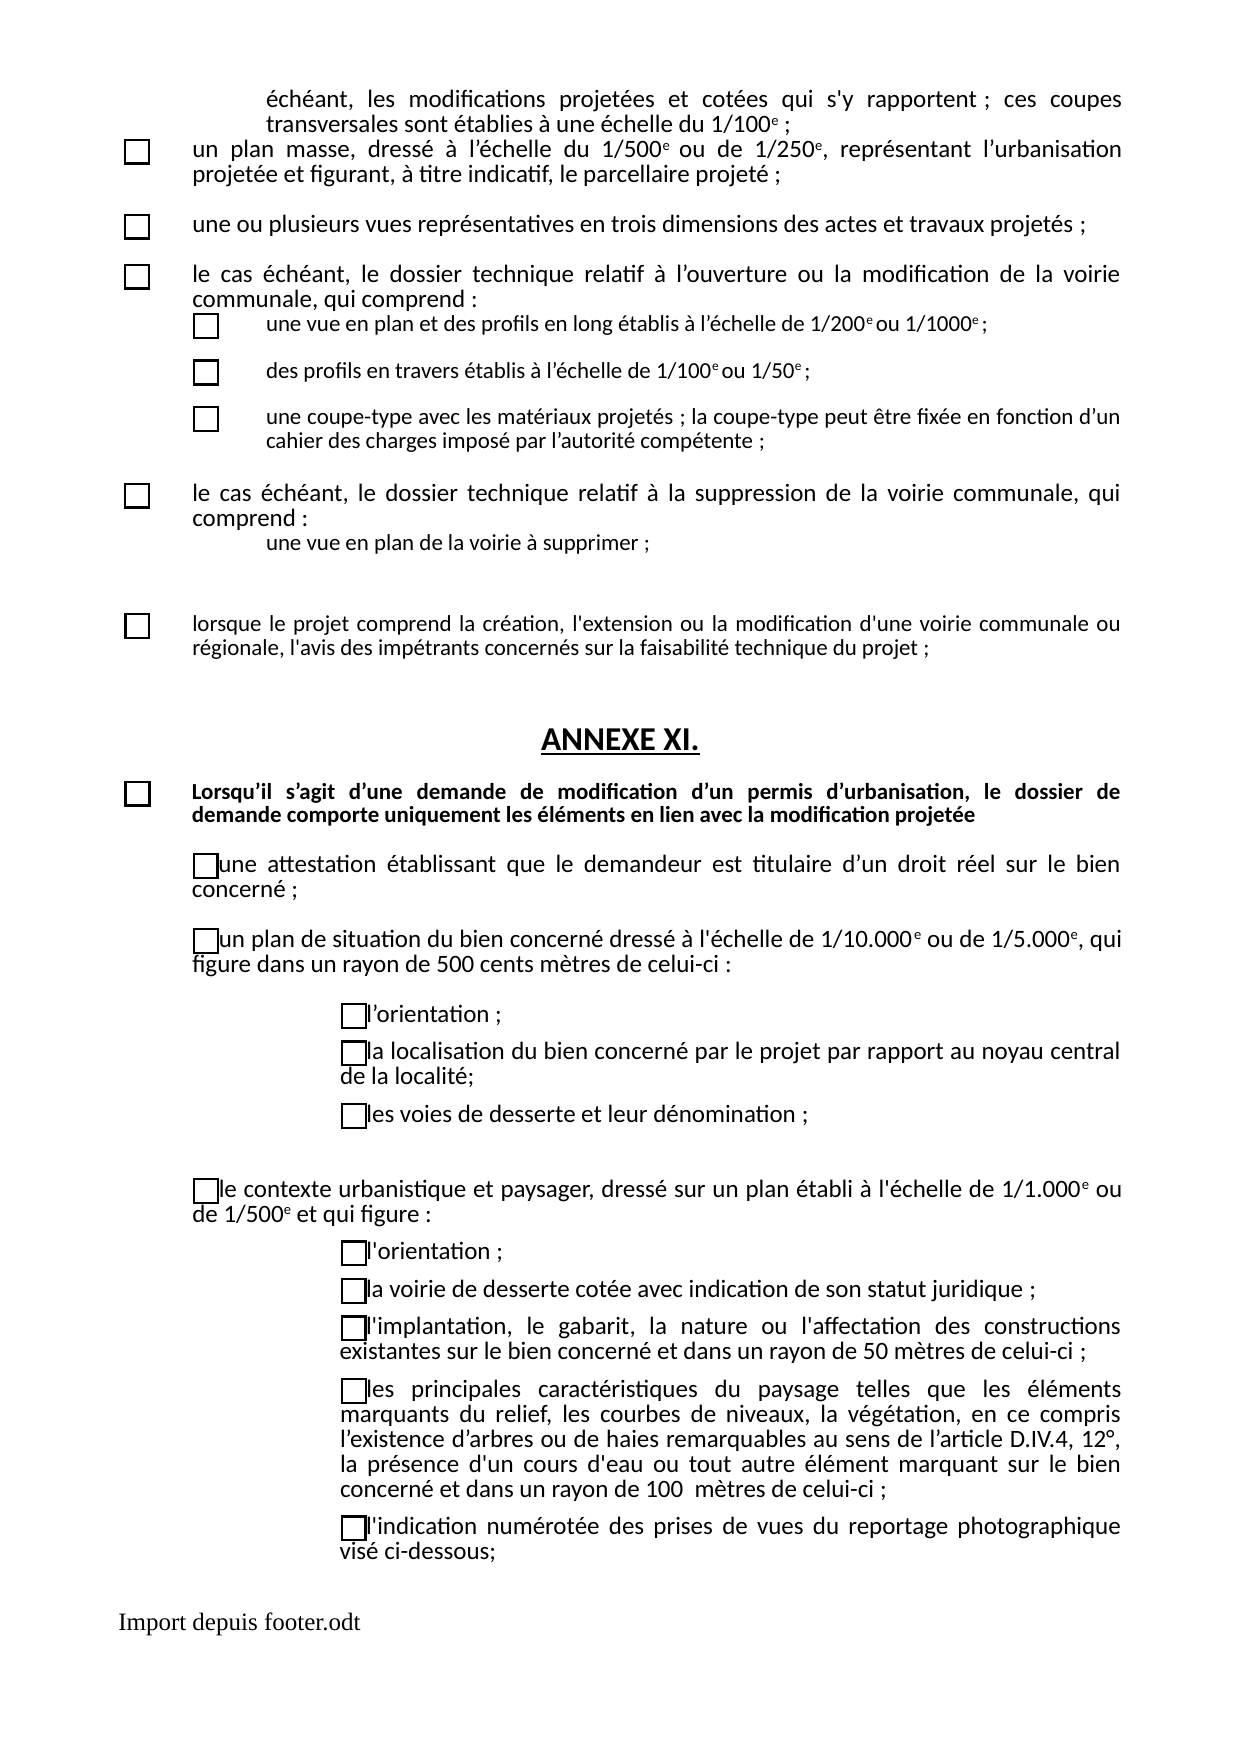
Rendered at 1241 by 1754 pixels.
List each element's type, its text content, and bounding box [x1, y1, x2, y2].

text le contexte urbanistique et paysager, dressé sur un plan établi à l'échelle de 1/1.000e ou de 1/500e et qui figure : [118, 1178, 1122, 1228]
text [192, 1103, 341, 1128]
text des profils en travers établis à l’échelle de 1/100e ou 1/50e ; [219, 361, 1122, 384]
text [266, 1278, 341, 1303]
text la localisation du bien concerné par le projet par rapport au noyau central de la localité; [266, 1041, 1122, 1091]
text une vue en plan et des profils en long établis à l’échelle de 1/200e ou 1/1000e ; [219, 314, 1122, 338]
text l’orientation ; [367, 1003, 1122, 1028]
text le cas échéant, le dossier technique relatif à l’ouverture ou la modification de la voirie communale, qui comprend : [118, 264, 1122, 314]
text les principales caractéristiques du paysage telles que les éléments marquants du relief, les courbes de niveaux, la végétation, en ce compris l’existence d’arbres ou de haies remarquables au sens de l’article D.IV.4, 12°, la présence d'un cours d'eau ou tout autre élément marquant sur le bien concerné et dans un rayon de 100 mètres de celui-ci ; [266, 1378, 1122, 1503]
text le cas échéant, le dossier technique relatif à la suppression de la voirie communale, qui comprend : [118, 483, 1122, 533]
text la voirie de desserte cotée avec indication de son statut juridique ; [367, 1278, 1122, 1303]
text une attestation établissant que le demandeur est titulaire d’un droit réel sur le bien concerné ; [118, 853, 1122, 903]
text les voies de desserte et leur dénomination ; [367, 1103, 1122, 1128]
text l'indication numérotée des prises de vues du reportage photographique visé ci-dessous; [266, 1516, 1122, 1566]
text échéant, les modifications projetées et cotées qui s'y rapportent ; ces coupes transversales sont établies à une échelle du 1/100e ; [192, 89, 1122, 139]
text Lorsqu’il s’agit d’une demande de modification d’un permis d’urbanisation, le dossier de demande comporte uniquement les éléments en lien avec la modification projetée [118, 782, 1122, 828]
text une vue en plan de la voirie à supprimer ; [192, 533, 1122, 556]
text [192, 1241, 341, 1266]
text ANNEXE XI. [118, 725, 1122, 759]
text un plan de situation du bien concerné dressé à l'échelle de 1/10.000e ou de 1/5.000e, qui figure dans un rayon de 500 cents mètres de celui-ci : [118, 928, 1122, 978]
text [192, 1003, 341, 1028]
text un plan masse, dressé à l’échelle du 1/500e ou de 1/250e, représentant l’urbanisation projetée et figurant, à titre indicatif, le parcellaire projeté ; [118, 139, 1122, 189]
text lorsque le projet comprend la création, l'extension ou la modification d'une voirie communale ou régionale, l'avis des impétrants concernés sur la faisabilité technique du projet ; [118, 614, 1122, 661]
text une ou plusieurs vues représentatives en trois dimensions des actes et travaux projetés ; [150, 214, 1122, 239]
text une coupe-type avec les matériaux projetés ; la coupe-type peut être fixée en fonction d’un cahier des charges imposé par l’autorité compétente ; [192, 407, 1122, 454]
text l'orientation ; [367, 1241, 1122, 1266]
text l'implantation, le gabarit, la nature ou l'affectation des constructions existantes sur le bien concerné et dans un rayon de 50 mètres de celui-ci ; [266, 1316, 1122, 1366]
